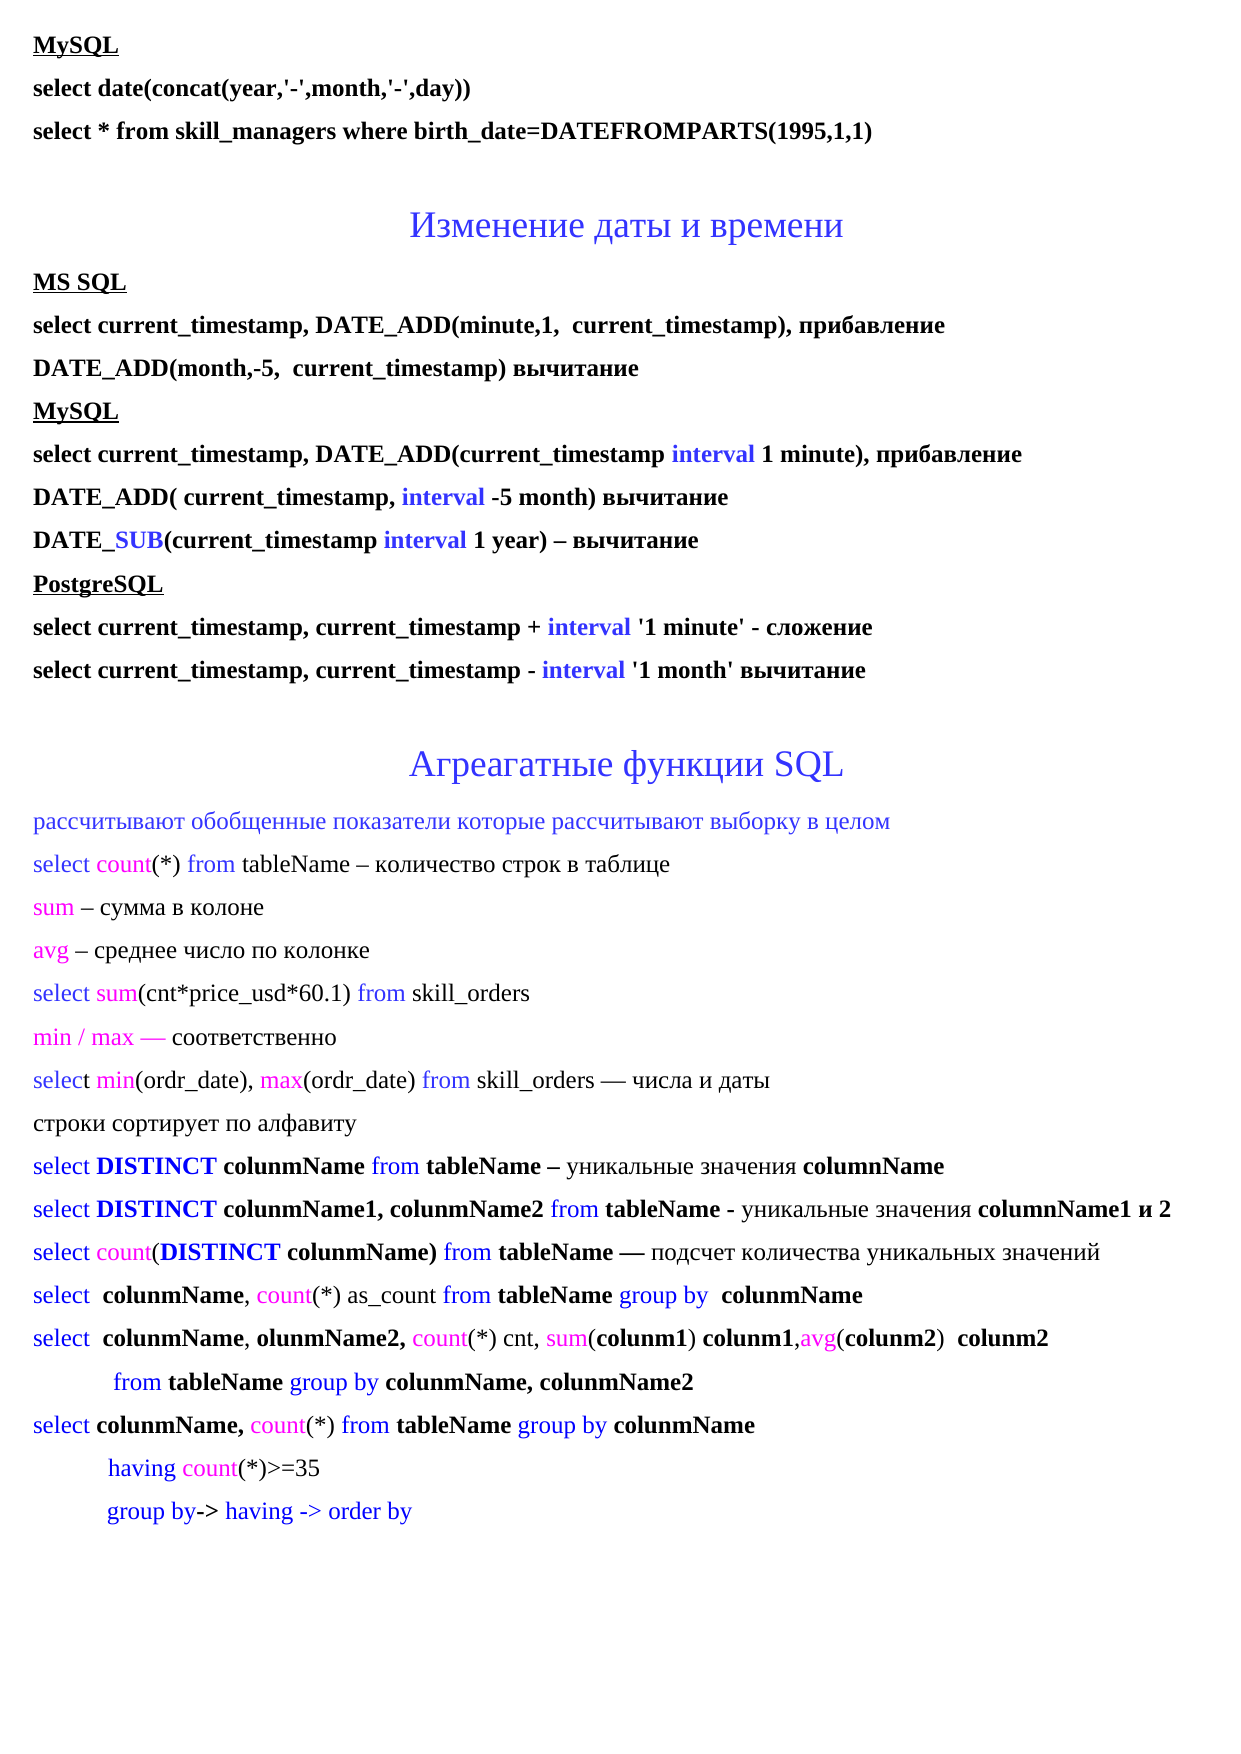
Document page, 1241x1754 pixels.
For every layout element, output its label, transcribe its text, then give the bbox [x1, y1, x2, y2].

text MS SQL [33, 267, 1220, 296]
text sum – сумма в колоне [33, 892, 1220, 921]
text строки сортирует по алфавиту [33, 1108, 1220, 1137]
text select colunmName, olunmName2, count(*) cnt, sum(colunm1) colunm1,avg(colunm2) colunm2 [33, 1323, 1220, 1352]
text DATE_SUB(current_timestamp interval 1 year) – вычитание [33, 526, 1220, 554]
text DATE_ADD(month,-5, current_timestamp) вычитание [33, 353, 1220, 382]
text select count(DISTINCT colunmName) from tableName — подсчет количества уникальных значений [33, 1237, 1220, 1266]
text min / max — соответственно [33, 1022, 1220, 1050]
text DATE_ADD( current_timestamp, interval -5 month) вычитание [33, 482, 1220, 511]
text select current_timestamp, current_timestamp + interval '1 minute' - сложение [33, 612, 1220, 641]
text PostgreSQL [33, 569, 1220, 597]
text Изменение даты и времени [33, 202, 1220, 245]
text select * from skill_managers where birth_date=DATEFROMPARTS(1995,1,1) [33, 116, 1220, 145]
text select min(ordr_date), max(ordr_date) from skill_orders — числа и даты [33, 1065, 1220, 1093]
text select count(*) from tableName – количество строк в таблице [33, 849, 1220, 878]
text MySQL [33, 30, 1220, 58]
text select current_timestamp, current_timestamp - interval '1 month' вычитание [33, 655, 1220, 684]
text from tableName group by colunmName, сolunmName2 [33, 1367, 1220, 1395]
text select DISTINCT colunmName from tableName – уникальные значения columnName [33, 1151, 1220, 1180]
text select current_timestamp, DATE_ADD(minute,1, current_timestamp), прибавление [33, 310, 1220, 339]
text select sum(cnt*price_usd*60.1) from skill_orders [33, 978, 1220, 1007]
text select colunmName, count(*) as_count from tableName group by colunmName [33, 1280, 1220, 1309]
text select colunmName, count(*) from tableName group by colunmName having count(*)>=35 group by-> having -> order by [33, 1410, 1220, 1525]
text Агреагатные функции SQL [33, 741, 1220, 784]
text MySQL [33, 396, 1220, 425]
text select current_timestamp, DATE_ADD(current_timestamp interval 1 minute), прибавление [33, 439, 1220, 468]
text avg – среднее число по колонке [33, 935, 1220, 964]
text select date(concat(year,'-',month,'-',day)) [33, 73, 1220, 102]
text select DISTINCT colunmName1, colunmName2 from tableName - уникальные значения columnName1 и 2 [33, 1194, 1220, 1223]
text рассчитывают обобщенные показатели которые рассчитывают выборку в целом [33, 806, 1220, 835]
